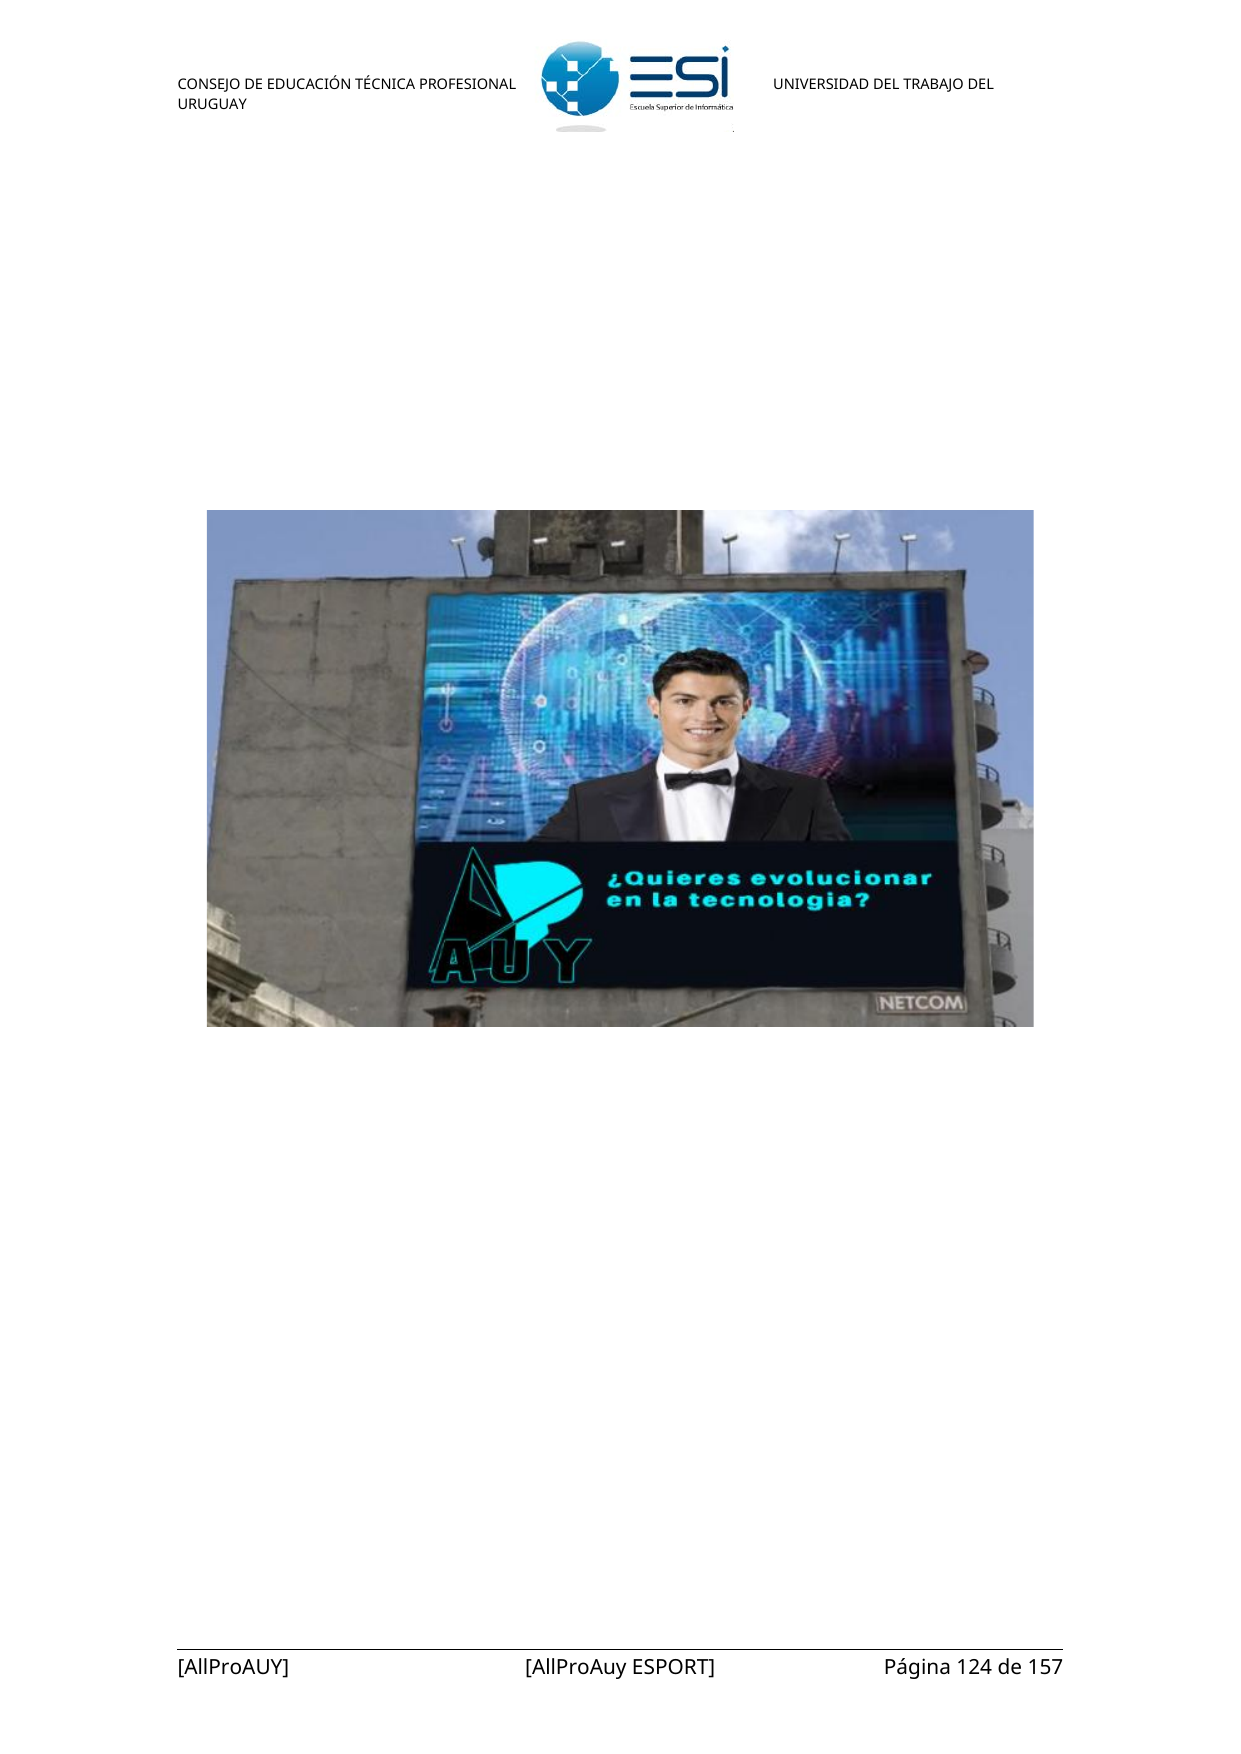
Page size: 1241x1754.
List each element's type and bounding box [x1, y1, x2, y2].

picture [534, 39, 734, 132]
picture [206, 510, 1034, 1027]
